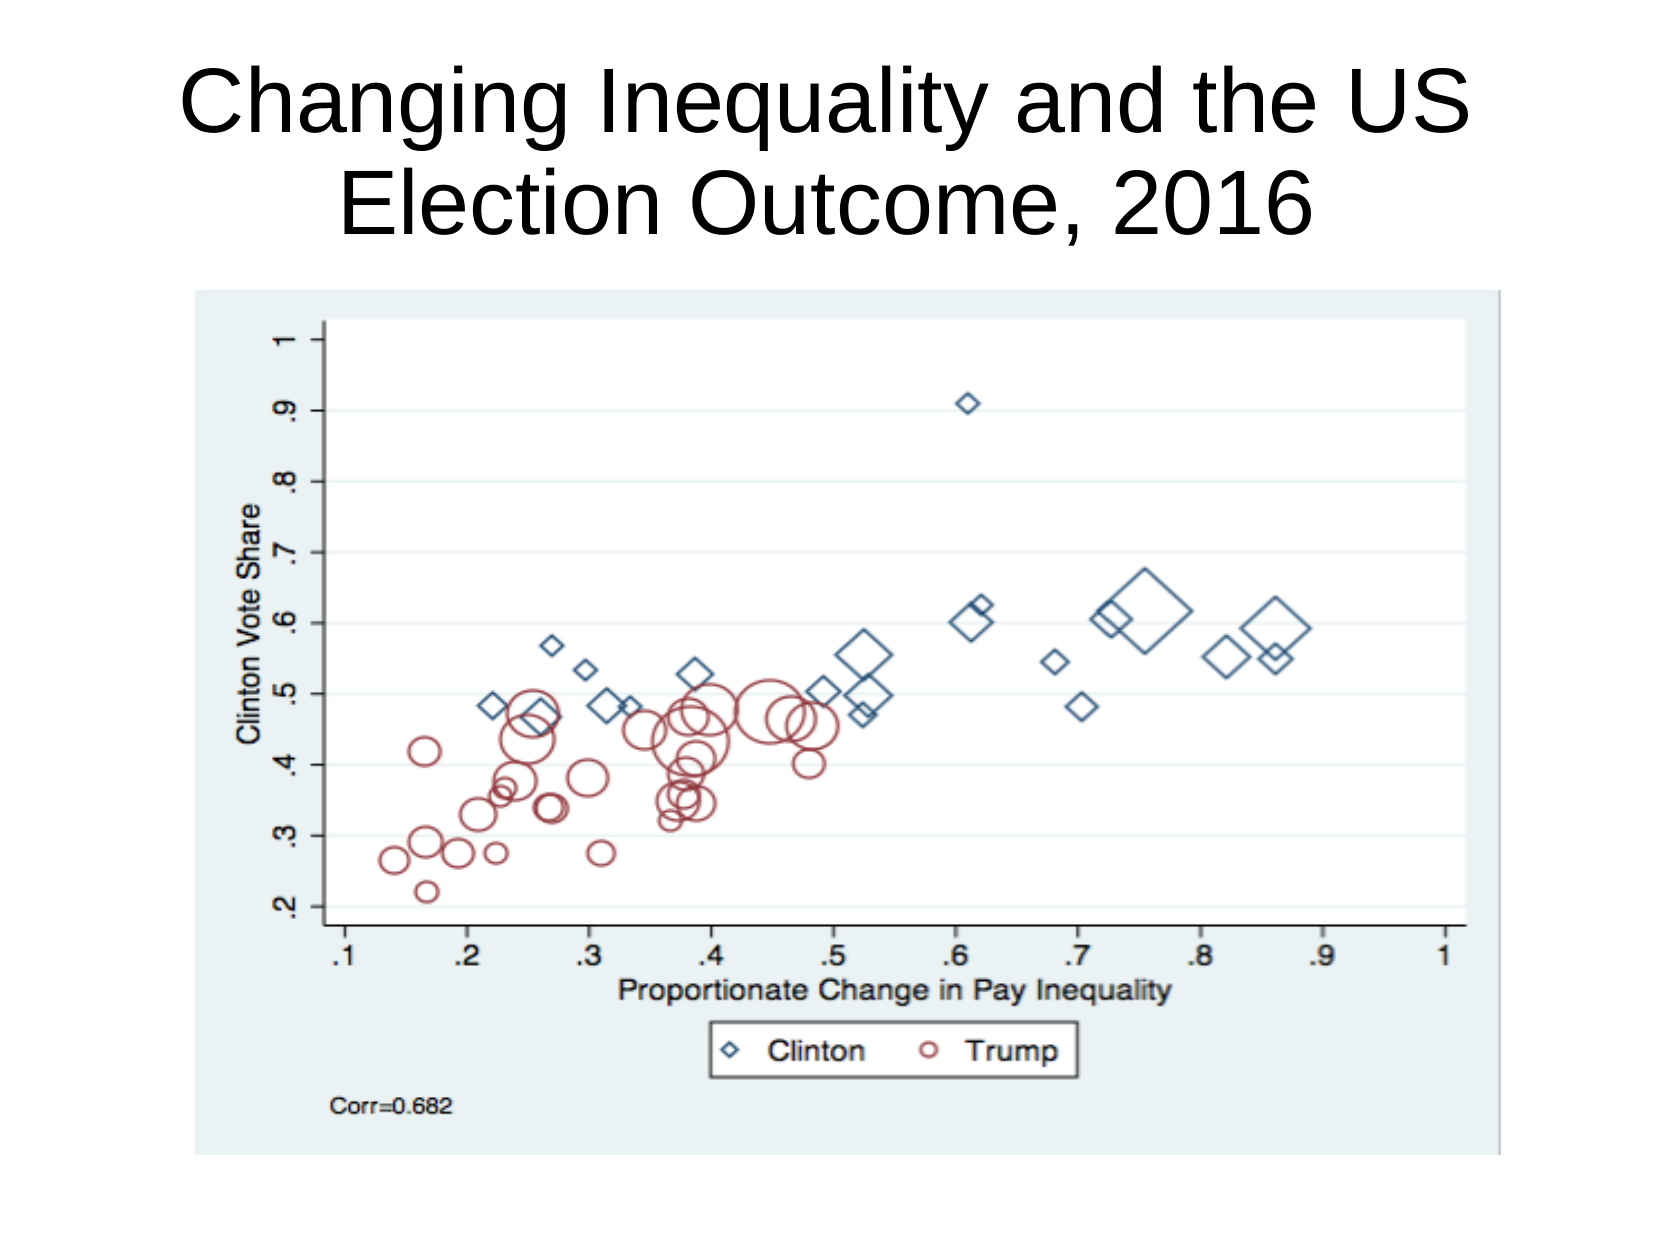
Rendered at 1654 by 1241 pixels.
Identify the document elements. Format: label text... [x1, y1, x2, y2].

picture [195, 290, 1501, 1156]
title Changing Inequality and the US Election Outcome, 2016 [82, 49, 1571, 257]
